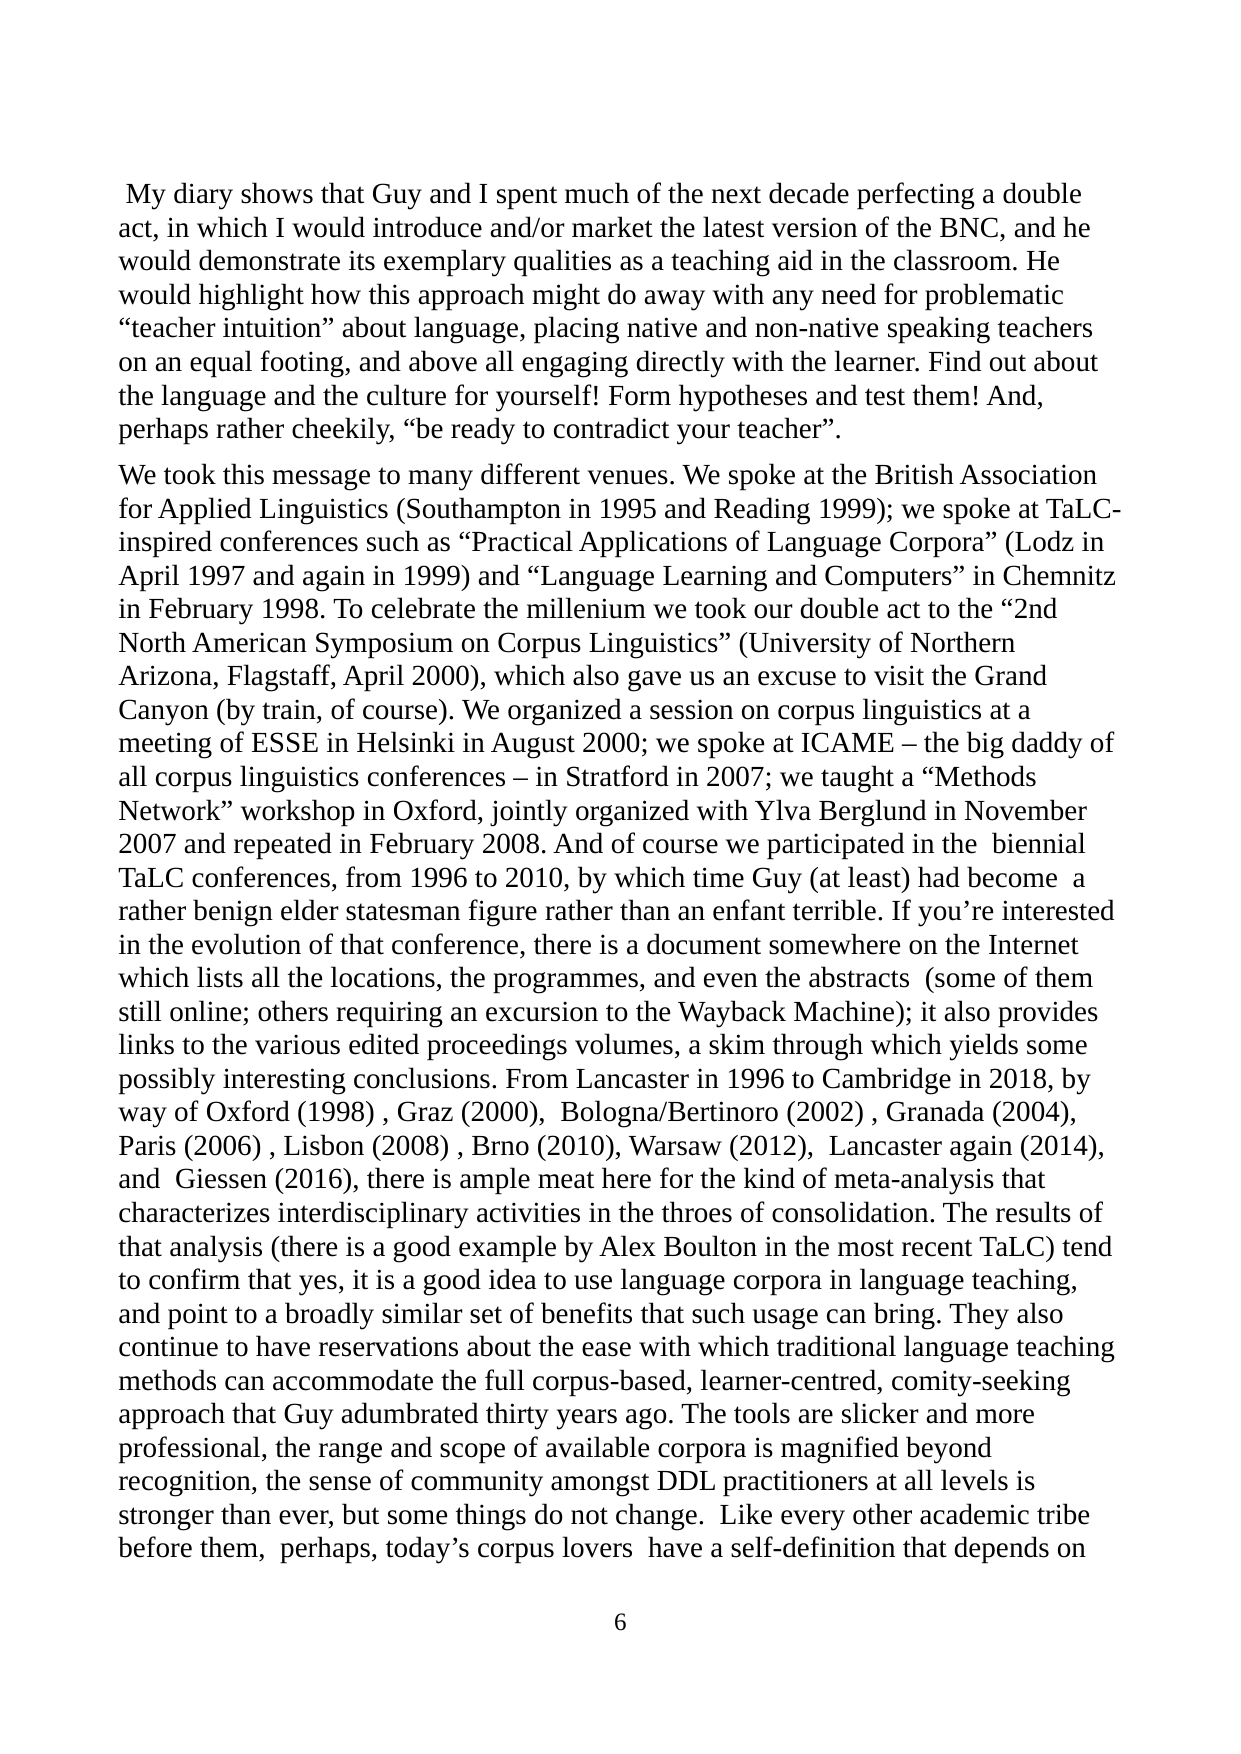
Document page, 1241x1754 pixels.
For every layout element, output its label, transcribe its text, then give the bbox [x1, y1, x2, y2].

text My diary shows that Guy and I spent much of the next decade perfecting a double act, in which I would introduce and/or market the latest version of the BNC, and he would demonstrate its exemplary qualities as a teaching aid in the classroom. He would highlight how this approach might do away with any need for problematic “teacher intuition” about language, placing native and non-native speaking teachers on an equal footing, and above all engaging directly with the learner. Find out about the language and the culture for yourself! Form hypotheses and test them! And, perhaps rather cheekily, “be ready to contradict your teacher”. [118, 176, 1122, 445]
text We took this message to many different venues. We spoke at the British Association for Applied Linguistics (Southampton in 1995 and Reading 1999); we spoke at TaLC-inspired conferences such as “Practical Applications of Language Corpora” (Lodz in April 1997 and again in 1999) and “Language Learning and Computers” in Chemnitz in February 1998. To celebrate the millenium we took our double act to the “2nd North American Symposium on Corpus Linguistics” (University of Northern Arizona, Flagstaff, April 2000), which also gave us an excuse to visit the Grand Canyon (by train, of course). We organized a session on corpus linguistics at a meeting of ESSE in Helsinki in August 2000; we spoke at ICAME – the big daddy of all corpus linguistics conferences – in Stratford in 2007; we taught a “Methods Network” workshop in Oxford, jointly organized with Ylva Berglund in November 2007 and repeated in February 2008. And of course we participated in the biennial TaLC conferences, from 1996 to 2010, by which time Guy (at least) had become a rather benign elder statesman figure rather than an enfant terrible. If you’re interested in the evolution of that conference, there is a document somewhere on the Internet which lists all the locations, the programmes, and even the abstracts (some of them still online; others requiring an excursion to the Wayback Machine); it also provides links to the various edited proceedings volumes, a skim through which yields some possibly interesting conclusions. From Lancaster in 1996 to Cambridge in 2018, by way of Oxford (1998) , Graz (2000), Bologna/Bertinoro (2002) , Granada (2004), Paris (2006) , Lisbon (2008) , Brno (2010), Warsaw (2012), Lancaster again (2014), and Giessen (2016), there is ample meat here for the kind of meta-analysis that characterizes interdisciplinary activities in the throes of consolidation. The results of that analysis (there is a good example by Alex Boulton in the most recent TaLC) tend to confirm that yes, it is a good idea to use language corpora in language teaching, and point to a broadly similar set of benefits that such usage can bring. They also continue to have reservations about the ease with which traditional language teaching methods can accommodate the full corpus-based, learner-centred, comity-seeking approach that Guy adumbrated thirty years ago. The tools are slicker and more professional, the range and scope of available corpora is magnified beyond recognition, the sense of community amongst DDL practitioners at all levels is stronger than ever, but some things do not change. Like every other academic tribe before them, perhaps, today’s corpus lovers have a self-definition that depends on [118, 457, 1122, 1564]
